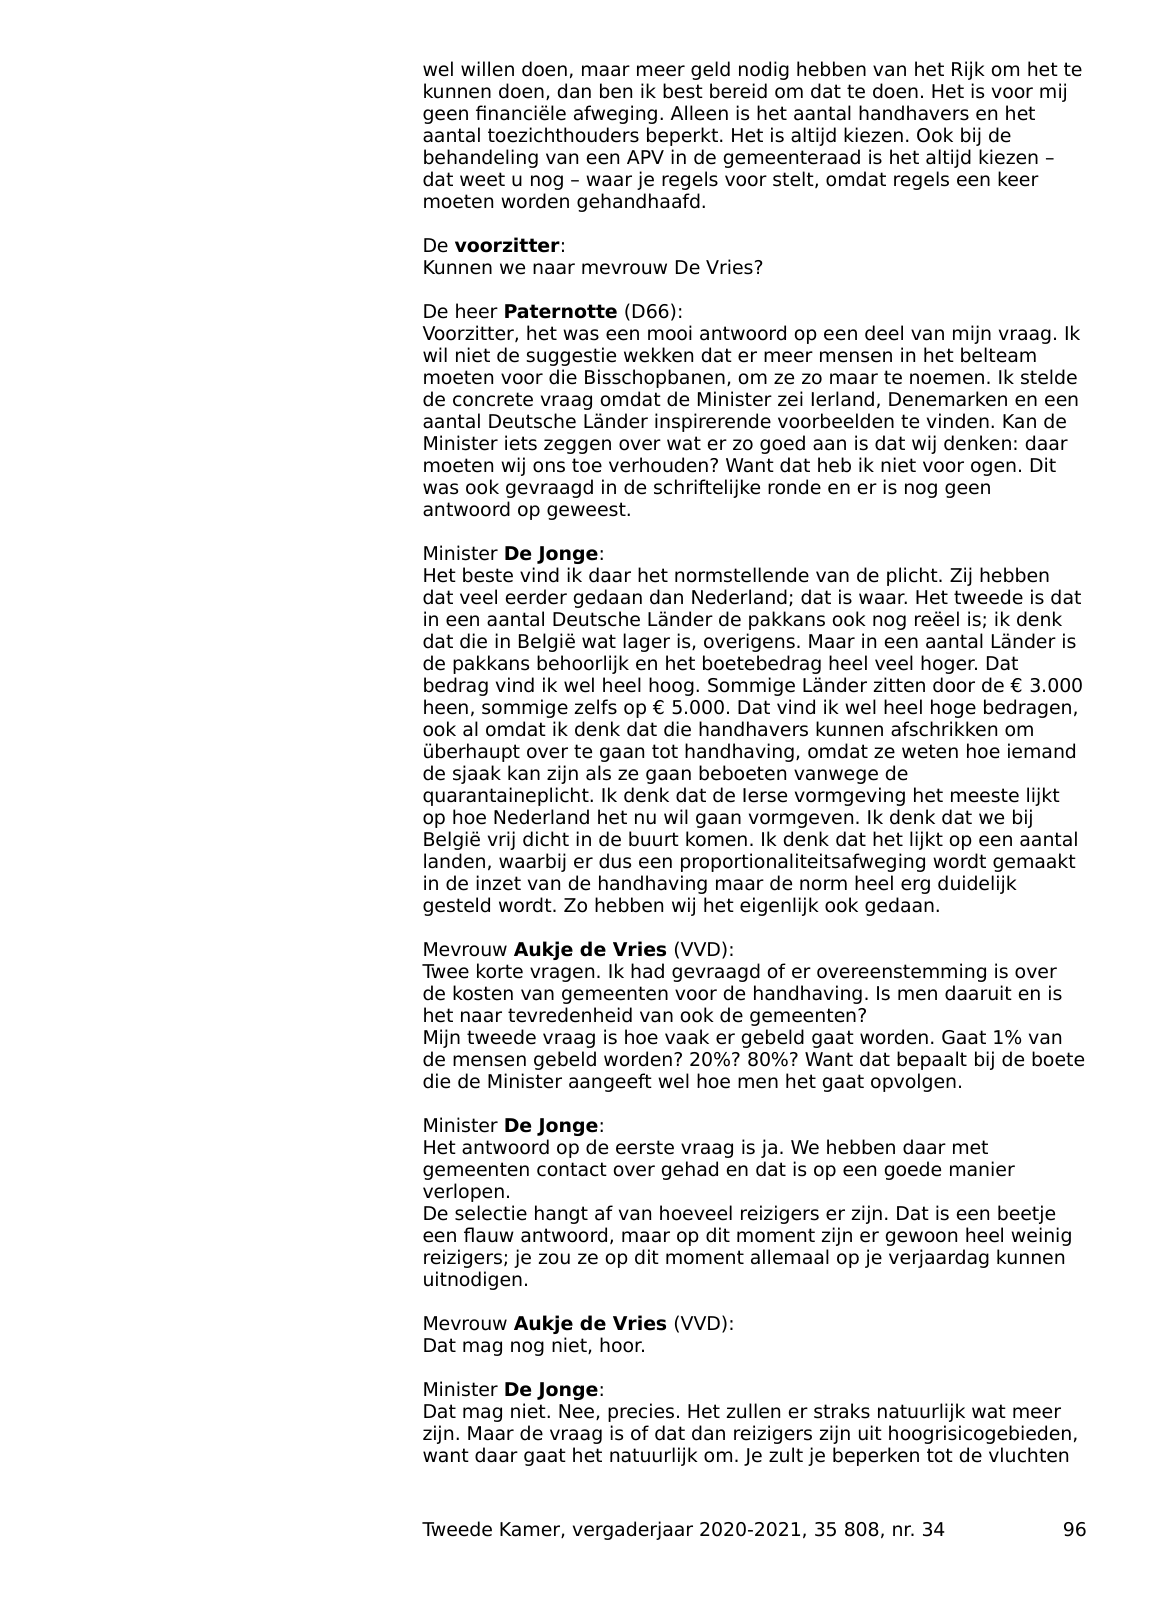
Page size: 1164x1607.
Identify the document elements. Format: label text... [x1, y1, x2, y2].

text Mevrouw Aukje de Vries (VVD): [422, 1313, 1087, 1335]
text Mevrouw Aukje de Vries (VVD): [422, 939, 1087, 961]
text Het beste vind ik daar het normstellende van de plicht. Zij hebben dat veel eerder gedaan dan Nederland; dat is waar. Het tweede is dat in een aantal Deutsche Länder de pakkans ook nog reëel is; ik denk dat die in België wat lager is, overigens. Maar in een aantal Länder is de pakkans behoorlijk en het boetebedrag heel veel hoger. Dat bedrag vind ik wel heel hoog. Sommige Länder zitten door de € 3.000 heen, sommige zelfs op € 5.000. Dat vind ik wel heel hoge bedragen, ook al omdat ik denk dat die handhavers kunnen afschrikken om überhaupt over te gaan tot handhaving, omdat ze weten hoe iemand de sjaak kan zijn als ze gaan beboeten vanwege de quarantaineplicht. Ik denk dat de Ierse vormgeving het meeste lijkt op hoe Nederland het nu wil gaan vormgeven. Ik denk dat we bij België vrij dicht in de buurt komen. Ik denk dat het lijkt op een aantal landen, waarbij er dus een proportionaliteitsafweging wordt gemaakt in de inzet van de handhaving maar de norm heel erg duidelijk gesteld wordt. Zo hebben wij het eigenlijk ook gedaan. [422, 565, 1087, 917]
text De selectie hangt af van hoeveel reizigers er zijn. Dat is een beetje een flauw antwoord, maar op dit moment zijn er gewoon heel weinig reizigers; je zou ze op dit moment allemaal op je verjaardag kunnen uitnodigen. [422, 1203, 1087, 1291]
text Twee korte vragen. Ik had gevraagd of er overeenstemming is over de kosten van gemeenten voor de handhaving. Is men daaruit en is het naar tevredenheid van ook de gemeenten? [422, 961, 1087, 1027]
text Kunnen we naar mevrouw De Vries? [422, 257, 1087, 279]
text Minister De Jonge: [422, 1379, 1087, 1401]
text wel willen doen, maar meer geld nodig hebben van het Rijk om het te kunnen doen, dan ben ik best bereid om dat te doen. Het is voor mij geen financiële afweging. Alleen is het aantal handhavers en het aantal toezichthouders beperkt. Het is altijd kiezen. Ook bij de behandeling van een APV in de gemeenteraad is het altijd kiezen – dat weet u nog – waar je regels voor stelt, omdat regels een keer moeten worden gehandhaafd. [422, 59, 1087, 213]
text Het antwoord op de eerste vraag is ja. We hebben daar met gemeenten contact over gehad en dat is op een goede manier verlopen. [422, 1137, 1087, 1203]
text Mijn tweede vraag is hoe vaak er gebeld gaat worden. Gaat 1% van de mensen gebeld worden? 20%? 80%? Want dat bepaalt bij de boete die de Minister aangeeft wel hoe men het gaat opvolgen. [422, 1027, 1087, 1093]
text De voorzitter: [422, 235, 1087, 257]
text Dat mag niet. Nee, precies. Het zullen er straks natuurlijk wat meer zijn. Maar de vraag is of dat dan reizigers zijn uit hoogrisicogebieden, want daar gaat het natuurlijk om. Je zult je beperken tot de vluchten [422, 1401, 1087, 1467]
text Voorzitter, het was een mooi antwoord op een deel van mijn vraag. Ik wil niet de suggestie wekken dat er meer mensen in het belteam moeten voor die Bisschopbanen, om ze zo maar te noemen. Ik stelde de concrete vraag omdat de Minister zei Ierland, Denemarken en een aantal Deutsche Länder inspirerende voorbeelden te vinden. Kan de Minister iets zeggen over wat er zo goed aan is dat wij denken: daar moeten wij ons toe verhouden? Want dat heb ik niet voor ogen. Dit was ook gevraagd in de schriftelijke ronde en er is nog geen antwoord op geweest. [422, 323, 1087, 521]
text Dat mag nog niet, hoor. [422, 1335, 1087, 1357]
text De heer Paternotte (D66): [422, 301, 1087, 323]
text Minister De Jonge: [422, 1115, 1087, 1137]
text Minister De Jonge: [422, 543, 1087, 565]
